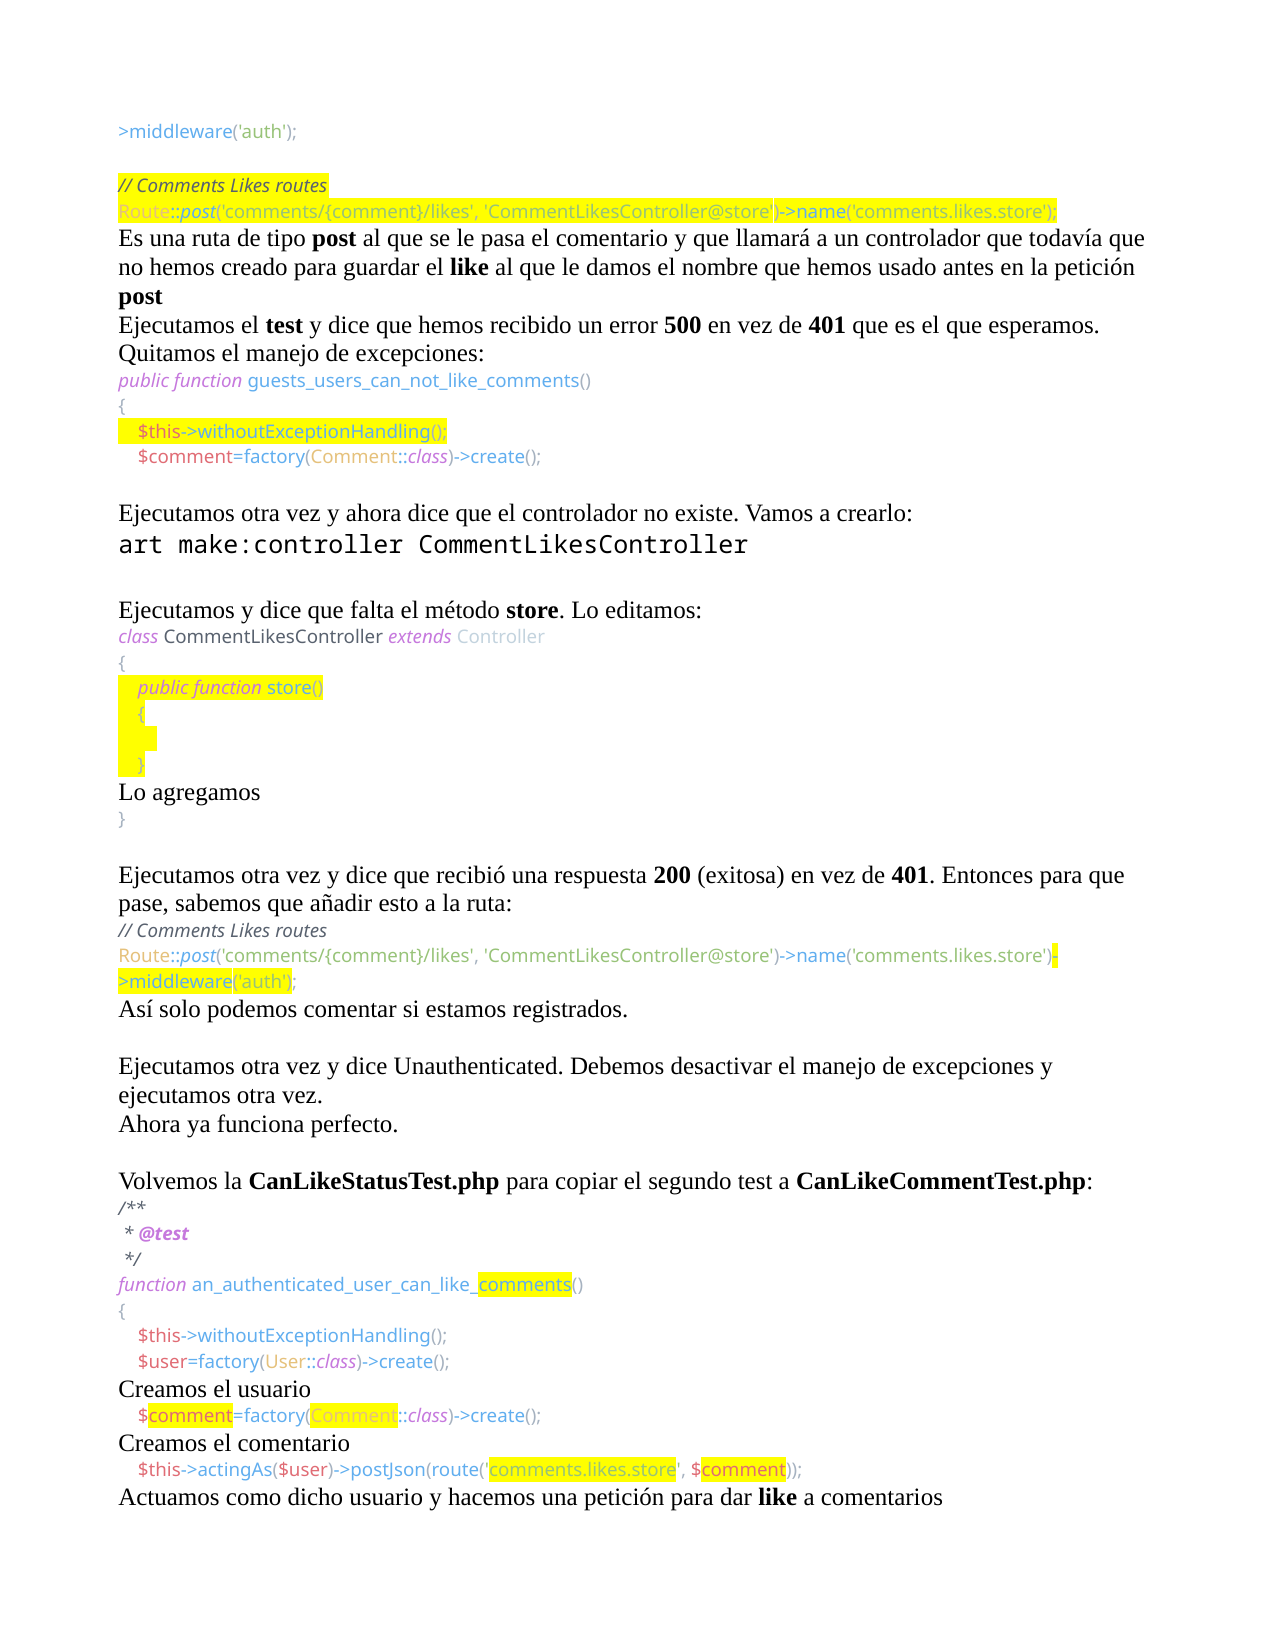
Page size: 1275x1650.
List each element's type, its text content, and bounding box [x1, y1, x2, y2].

text Ejecutamos otra vez y ahora dice que el controlador no existe. Vamos a crearlo: [118, 498, 1157, 527]
text Ejecutamos el test y dice que hemos recibido un error 500 en vez de 401 que es el que esperamos. Quitamos el manejo de excepciones: [118, 310, 1157, 367]
text Lo agregamos } [118, 777, 1157, 831]
text >middleware('auth'); // Comments Likes routes Route::post('comments/{comment}/likes', 'CommentLikesController@store')->name('comments.likes.store'); Es una ruta de tipo post al que se le pasa el comentario y que llamará a un controlador que todavía que no hemos creado para guardar el like al que le damos el nombre que hemos usado antes en la petición post [118, 118, 1157, 310]
text art make:controller CommentLikesController Ejecutamos y dice que falta el método store. Lo editamos: [118, 527, 1157, 624]
text /** * @test */ function an_authenticated_user_can_like_comments() { $this->withoutExceptionHandling(); $user=factory(User::class)->create(); [118, 1195, 1157, 1374]
text Ahora ya funciona perfecto. [118, 1109, 1157, 1138]
text Volvemos la CanLikeStatusTest.php para copiar el segundo test a CanLikeCommentTest.php: [118, 1166, 1157, 1195]
text class CommentLikesController extends Controller { public function store() { } [118, 624, 1157, 777]
text // Comments Likes routes Route::post('comments/{comment}/likes', 'CommentLikesController@store')->name('comments.likes.store')->middleware('auth'); Así solo podemos comentar si estamos registrados. [118, 917, 1157, 1023]
text Ejecutamos otra vez y dice que recibió una respuesta 200 (exitosa) en vez de 401. Entonces para que pase, sabemos que añadir esto a la ruta: [118, 860, 1157, 917]
text Creamos el usuario $comment=factory(Comment::class)->create(); Creamos el comentario $this->actingAs($user)->postJson(route('comments.likes.store', $comment)); Actuamos como dicho usuario y hacemos una petición para dar like a comentarios [118, 1374, 1157, 1511]
text Ejecutamos otra vez y dice Unauthenticated. Debemos desactivar el manejo de excepciones y ejecutamos otra vez. [118, 1051, 1157, 1109]
text public function guests_users_can_not_like_comments() { $this->withoutExceptionHandling(); $comment=factory(Comment::class)->create(); [118, 367, 1157, 498]
